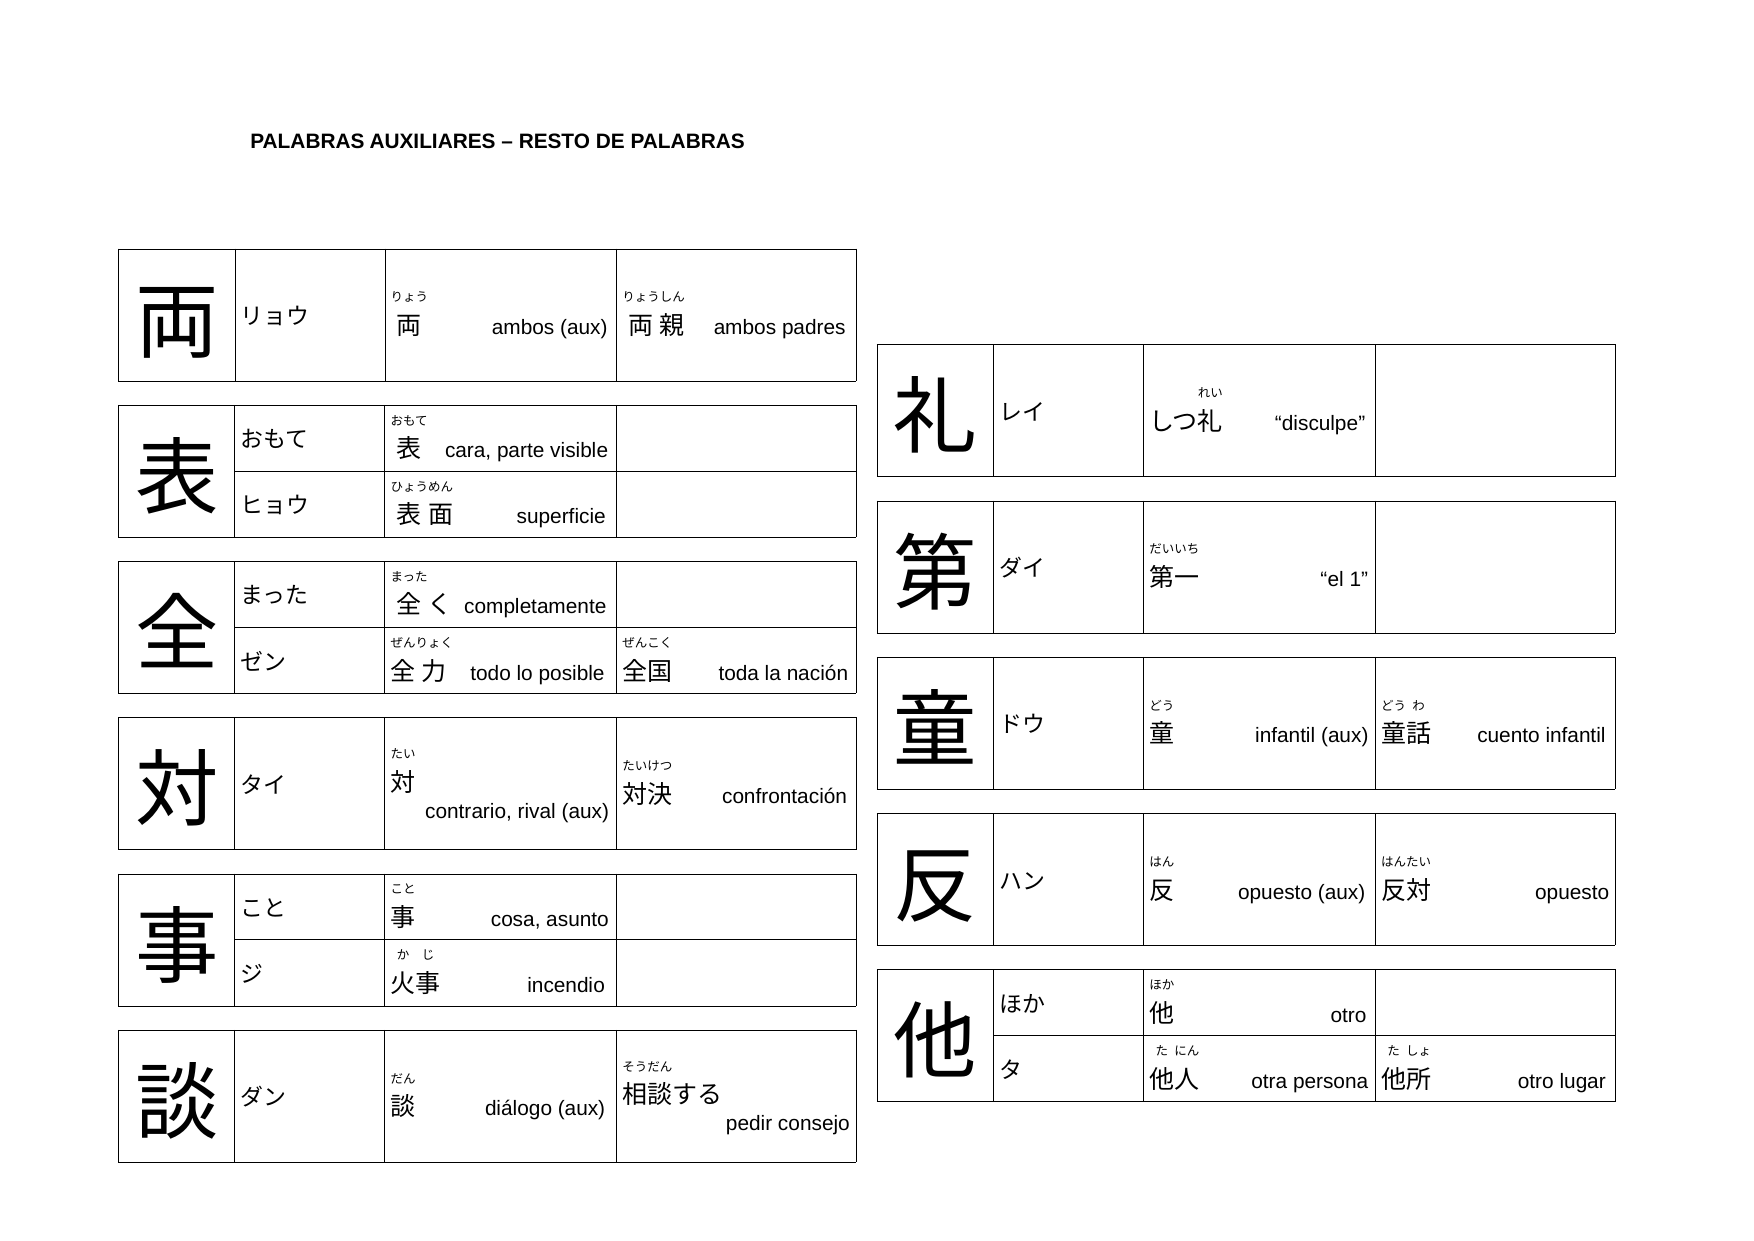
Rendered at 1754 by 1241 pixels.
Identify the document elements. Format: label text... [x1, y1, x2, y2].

table_header ドウ [994, 658, 1143, 789]
table_header 童どう infantil (aux) [1144, 658, 1375, 789]
table_header 全まったく completamente [385, 562, 616, 627]
table_cell 全ぜん力りょく todo lo posible [385, 628, 616, 693]
table_header 談だん diálogo (aux) [385, 1031, 616, 1162]
table_header ダイ [994, 502, 1143, 633]
table_header レイ [994, 345, 1143, 476]
table_cell 全ぜん国こく toda la nación [617, 628, 856, 693]
table_cell タ [994, 1036, 1143, 1101]
table_header 反 [878, 814, 993, 945]
table_header 反はん対たい opuesto [1376, 814, 1615, 945]
table_header 両りょう ambos (aux) [386, 250, 616, 381]
table_header 事こと cosa, asunto [385, 875, 616, 939]
table_header 他ほか otro [1144, 970, 1375, 1035]
table_header [1376, 970, 1615, 1035]
table_header [1376, 345, 1615, 476]
table_header こと [235, 875, 384, 939]
table_header まった [235, 562, 384, 627]
table_header 礼 [878, 345, 993, 476]
table_header 対 [119, 718, 234, 849]
table_header ハン [994, 814, 1143, 945]
table_cell 他た所しょ otro lugar [1376, 1036, 1615, 1101]
table_cell [617, 940, 856, 1006]
table_header ほか [994, 970, 1143, 1035]
table_header 両 [119, 250, 235, 381]
table_header 童 [878, 658, 993, 789]
table_header 表 [119, 406, 234, 537]
table_header 対たい決けつ confrontación [617, 718, 856, 849]
table_header タイ [235, 718, 384, 849]
table_header 表おもて cara, parte visible [385, 406, 616, 471]
table_header 他 [878, 970, 993, 1101]
table_cell 火か事じ incendio [385, 940, 616, 1006]
table_header 事 [119, 875, 234, 1006]
table_header 対たい contrario, rival (aux) [385, 718, 616, 849]
table_cell ヒョウ [235, 472, 384, 537]
table_header 相そう談だんする pedir consejo [617, 1031, 856, 1162]
table_header 第だい一いち “el 1” [1144, 502, 1375, 633]
table_cell ゼン [235, 628, 384, 693]
table_header 両りょう親しん ambos padres [617, 250, 856, 381]
table_header [1376, 502, 1615, 633]
table_cell [617, 472, 856, 537]
text PALABRAS AUXILIARES – RESTO DE PALABRAS [118, 129, 877, 153]
table_header 童どう話わ cuento infantil [1376, 658, 1615, 789]
table_header 全 [119, 562, 234, 693]
table_cell 表ひょう面めん superficie [385, 472, 616, 537]
table_header [617, 406, 856, 471]
table_header しつ礼れい “disculpe” [1144, 345, 1375, 476]
table_header 反はん opuesto (aux) [1144, 814, 1375, 945]
table_cell 他た人にん otra persona [1144, 1036, 1375, 1101]
table_cell ジ [235, 940, 384, 1006]
table_header [617, 875, 856, 939]
table_header 談 [119, 1031, 234, 1162]
table_header おもて [235, 406, 384, 471]
table_header リョウ [236, 250, 385, 381]
table_header 第 [878, 502, 993, 633]
table_header [617, 562, 856, 627]
table_header ダン [235, 1031, 384, 1162]
